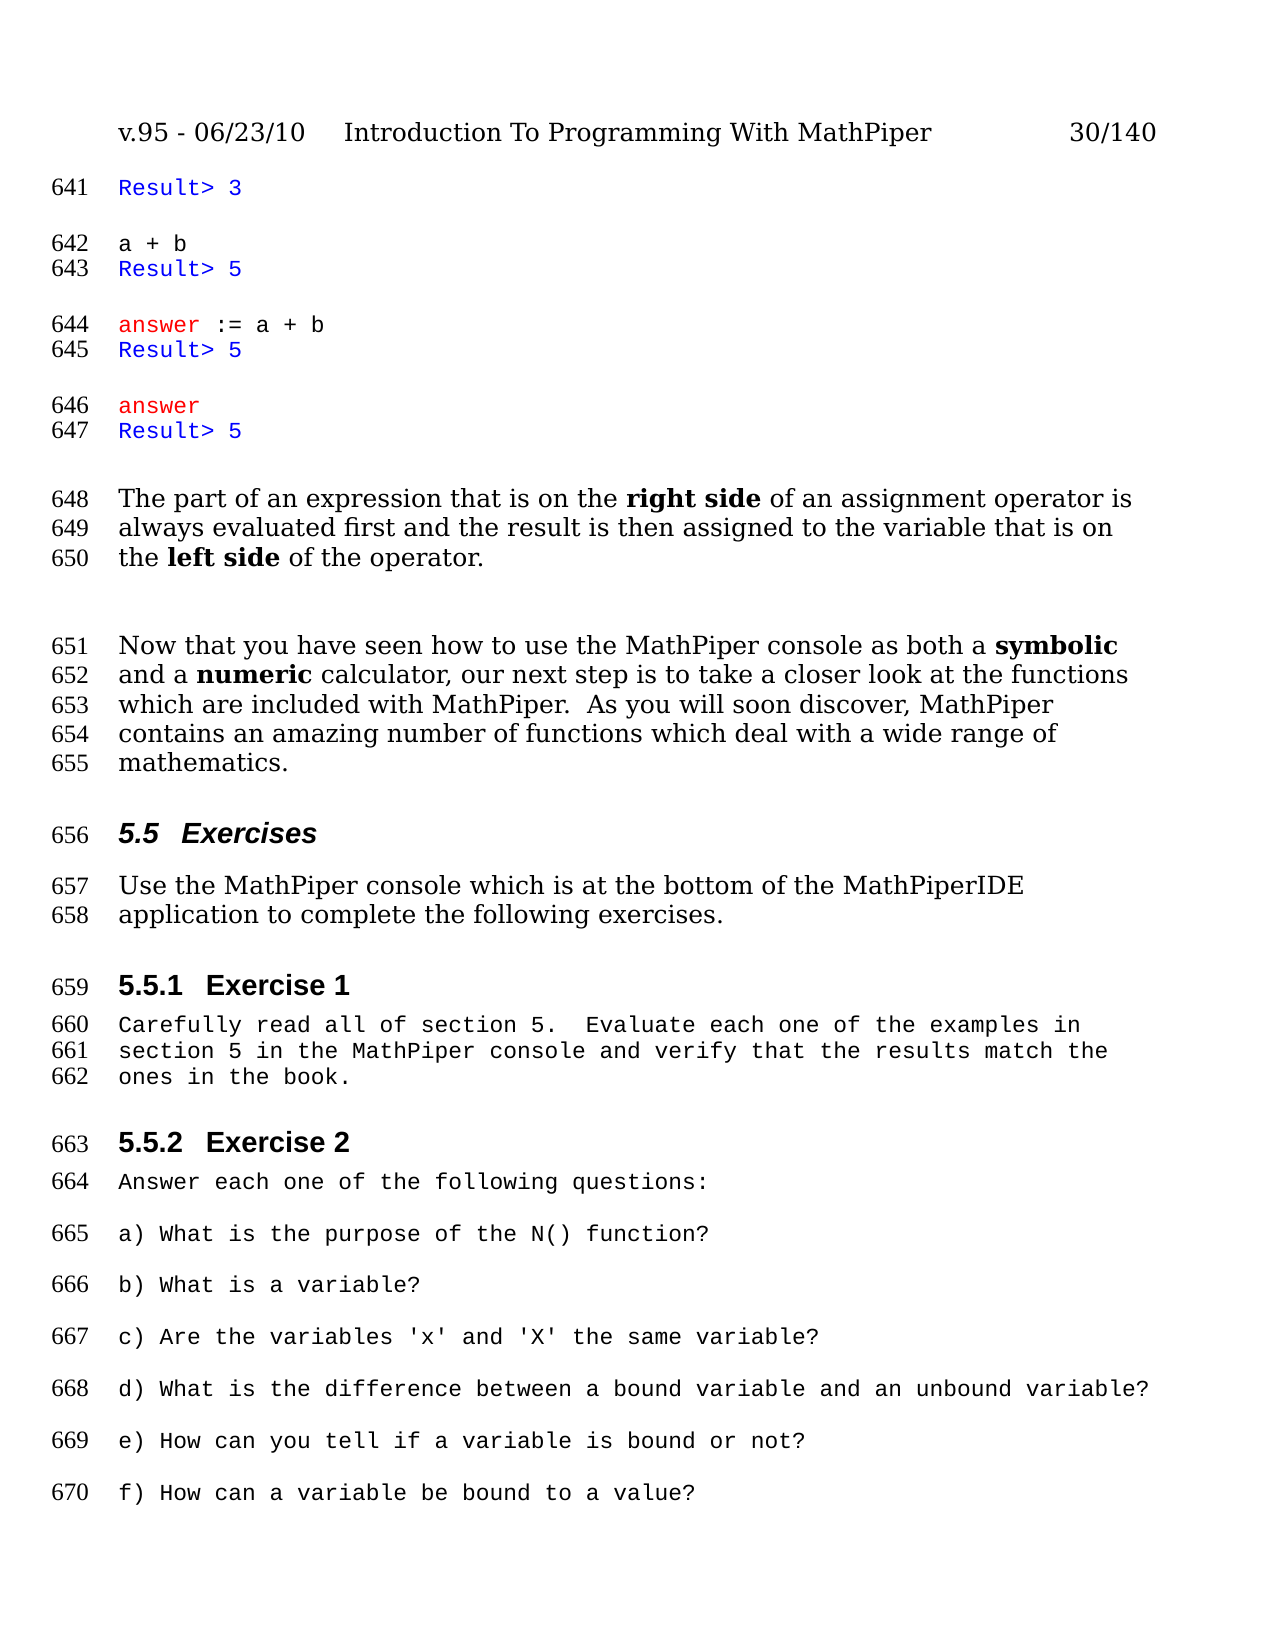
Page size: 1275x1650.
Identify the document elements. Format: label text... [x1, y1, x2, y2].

text b) What is a variable? [118, 1274, 1157, 1300]
text a) What is the purpose of the N() function? [118, 1222, 1157, 1248]
text e) How can you tell if a variable is bound or not? [118, 1429, 1157, 1455]
text Now that you have seen how to use the MathPiper console as both a symbolic and a numeric calculator, our next step is to take a closer look at the functions which are included with MathPiper. As you will soon discover, MathPiper contains an amazing number of functions which deal with a wide range of mathematics. [118, 631, 1157, 777]
text a + b [118, 232, 1157, 258]
text Result> 5 [118, 339, 1157, 365]
text Answer each one of the following questions: [118, 1170, 1157, 1196]
text answer [118, 394, 1157, 420]
text c) Are the variables 'x' and 'X' the same variable? [118, 1326, 1157, 1352]
subtitle Exercise 1 [118, 968, 1157, 1002]
text d) What is the difference between a bound variable and an unbound variable? [118, 1378, 1157, 1403]
text answer := a + b [118, 313, 1157, 339]
text Carefully read all of section 5. Evaluate each one of the examples in section 5 in the MathPiper console and verify that the results match the ones in the book. [118, 1014, 1157, 1092]
text Result> 5 [118, 258, 1157, 284]
subtitle Exercises [118, 816, 1157, 850]
text Result> 5 [118, 420, 1157, 446]
text f) How can a variable be bound to a value? [118, 1481, 1157, 1507]
text Result> 3 [118, 177, 1157, 203]
text The part of an expression that is on the right side of an assignment operator is always evaluated first and the result is then assigned to the variable that is on the left side of the operator. [118, 484, 1157, 572]
subtitle Exercise 2 [118, 1124, 1157, 1158]
text Use the MathPiper console which is at the bottom of the MathPiperIDE application to complete the following exercises. [118, 871, 1157, 929]
